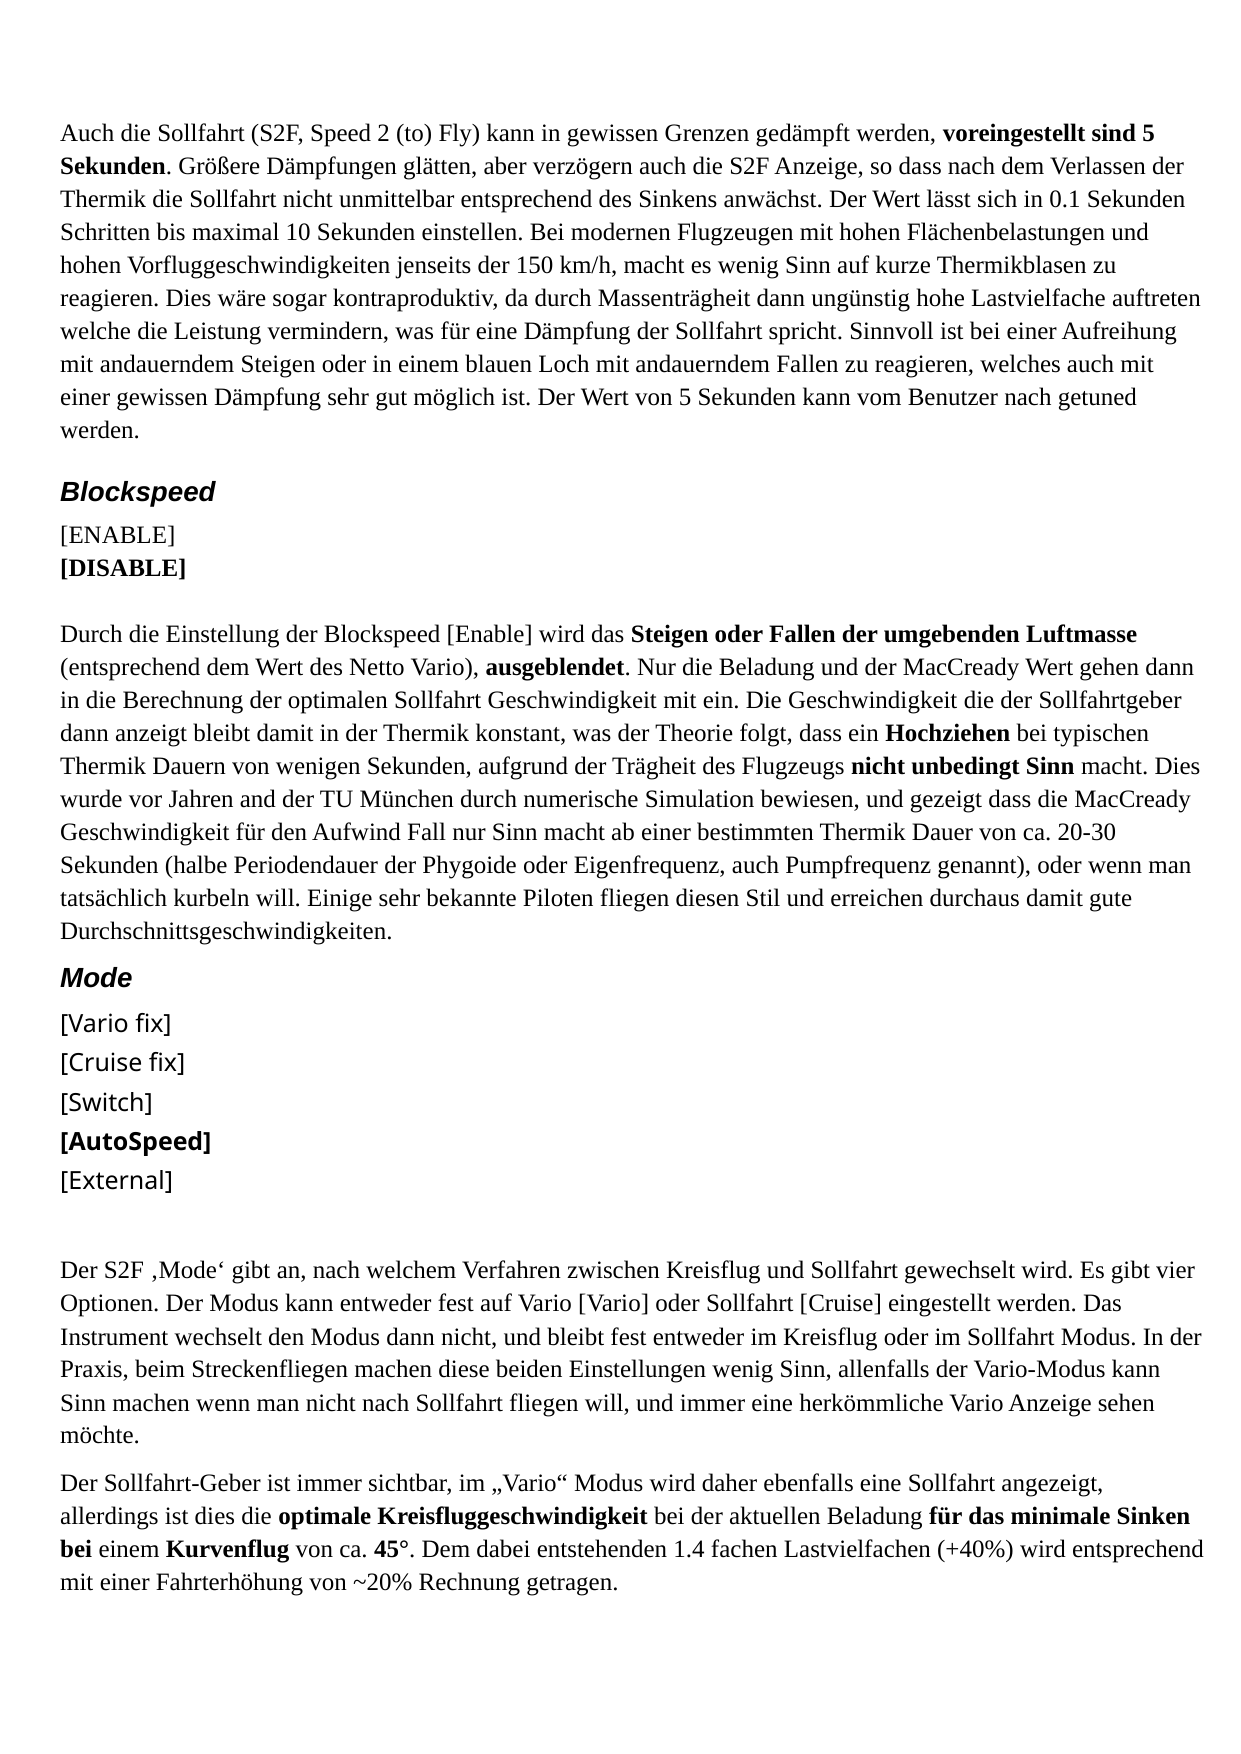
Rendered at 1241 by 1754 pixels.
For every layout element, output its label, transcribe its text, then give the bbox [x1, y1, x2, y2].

subtitle Mode [60, 962, 1207, 993]
text [External] [60, 1163, 1207, 1197]
text [ENABLE] [60, 520, 1207, 548]
text [Switch] [60, 1084, 1207, 1118]
text [AutoSpeed] [60, 1123, 1207, 1157]
text Der Sollfahrt-Geber ist immer sichtbar, im „Vario“ Modus wird daher ebenfalls eine Sollfahrt angezeigt, allerdings ist dies die optimale Kreisfluggeschwindigkeit bei der aktuellen Beladung für das minimale Sinken bei einem Kurvenflug von ca. 45°. Dem dabei entstehenden 1.4 fachen Lastvielfachen (+40%) wird entsprechend mit einer Fahrterhöhung von ~20% Rechnung getragen. [60, 1468, 1207, 1596]
text Der S2F ‚Mode‘ gibt an, nach welchem Verfahren zwischen Kreisflug und Sollfahrt gewechselt wird. Es gibt vier Optionen. Der Modus kann entweder fest auf Vario [Vario] oder Sollfahrt [Cruise] eingestellt werden. Das Instrument wechselt den Modus dann nicht, und bleibt fest entweder im Kreisflug oder im Sollfahrt Modus. In der Praxis, beim Streckenfliegen machen diese beiden Einstellungen wenig Sinn, allenfalls der Vario-Modus kann Sinn machen wenn man nicht nach Sollfahrt fliegen will, und immer eine herkömmliche Vario Anzeige sehen möchte. [60, 1256, 1207, 1449]
text Durch die Einstellung der Blockspeed [Enable] wird das Steigen oder Fallen der umgebenden Luftmasse (entsprechend dem Wert des Netto Vario), ausgeblendet. Nur die Beladung und der MacCready Wert gehen dann in die Berechnung der optimalen Sollfahrt Geschwindigkeit mit ein. Die Geschwindigkeit die der Sollfahrtgeber dann anzeigt bleibt damit in der Thermik konstant, was der Theorie folgt, dass ein Hochziehen bei typischen Thermik Dauern von wenigen Sekunden, aufgrund der Trägheit des Flugzeugs nicht unbedingt Sinn macht. Dies wurde vor Jahren and der TU München durch numerische Simulation bewiesen, und gezeigt dass die MacCready Geschwindigkeit für den Aufwind Fall nur Sinn macht ab einer bestimmten Thermik Dauer von ca. 20-30 Sekunden (halbe Periodendauer der Phygoide oder Eigenfrequenz, auch Pumpfrequenz genannt), oder wenn man tatsächlich kurbeln will. Einige sehr bekannte Piloten fliegen diesen Stil und erreichen durchaus damit gute Durchschnittsgeschwindigkeiten. [60, 619, 1207, 945]
text [DISABLE] [60, 553, 1207, 582]
text Auch die Sollfahrt (S2F, Speed 2 (to) Fly) kann in gewissen Grenzen gedämpft werden, voreingestellt sind 5 Sekunden. Größere Dämpfungen glätten, aber verzögern auch die S2F Anzeige, so dass nach dem Verlassen der Thermik die Sollfahrt nicht unmittelbar entsprechend des Sinkens anwächst. Der Wert lässt sich in 0.1 Sekunden Schritten bis maximal 10 Sekunden einstellen. Bei modernen Flugzeugen mit hohen Flächenbelastungen und hohen Vorfluggeschwindigkeiten jenseits der 150 km/h, macht es wenig Sinn auf kurze Thermikblasen zu reagieren. Dies wäre sogar kontraproduktiv, da durch Massenträgheit dann ungünstig hohe Lastvielfache auftreten welche die Leistung vermindern, was für eine Dämpfung der Sollfahrt spricht. Sinnvoll ist bei einer Aufreihung mit andauerndem Steigen oder in einem blauen Loch mit andauerndem Fallen zu reagieren, welches auch mit einer gewissen Dämpfung sehr gut möglich ist. Der Wert von 5 Sekunden kann vom Benutzer nach getuned werden. [60, 118, 1207, 444]
text [Cruise fix] [60, 1045, 1207, 1079]
text [Vario fix] [60, 1006, 1207, 1040]
subtitle Blockspeed [60, 475, 1207, 507]
